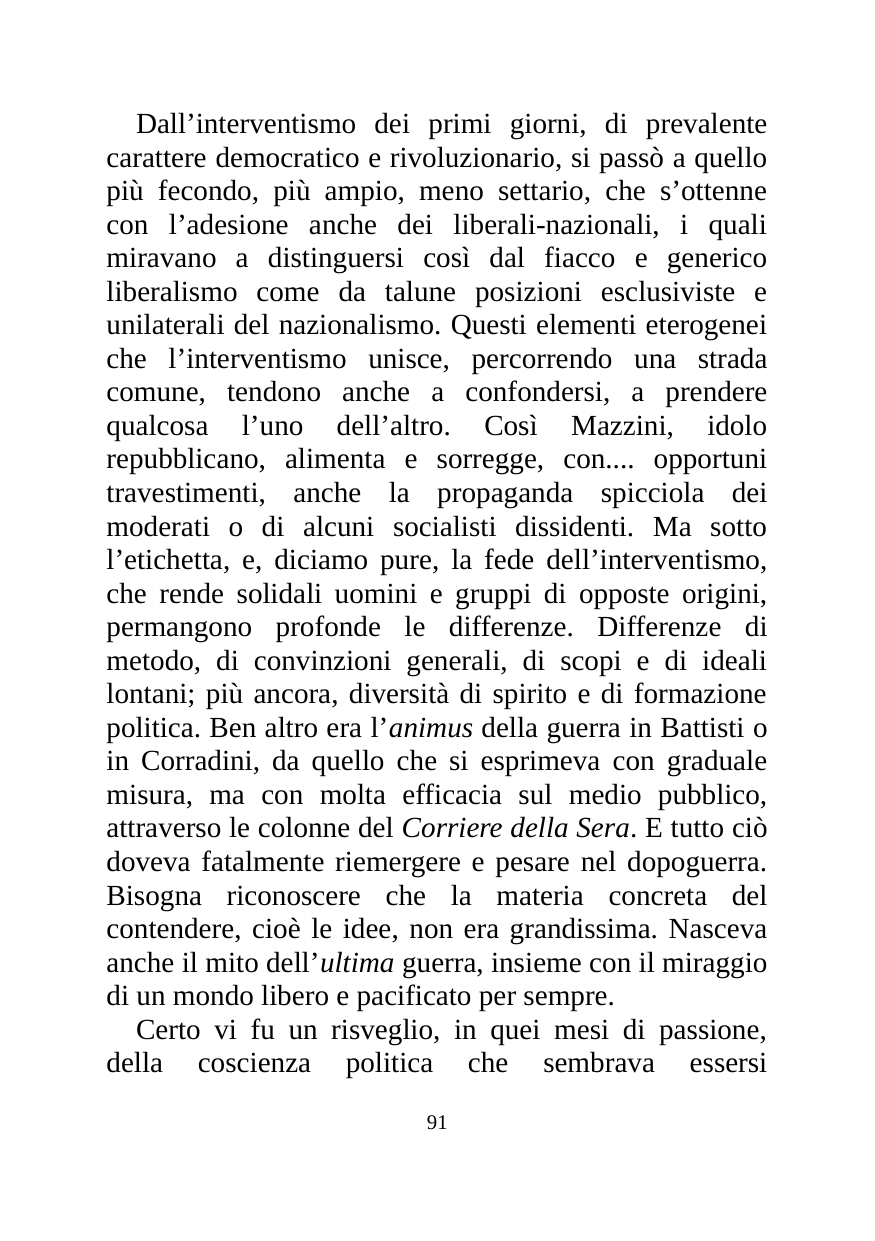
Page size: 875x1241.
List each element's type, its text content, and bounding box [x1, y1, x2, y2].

text Dall’interventismo dei primi giorni, di prevalente carattere democratico e rivoluzionario, si passò a quello più fecondo, più ampio, meno settario, che s’ottenne con l’adesione anche dei liberali-nazionali, i quali miravano a distinguersi così dal fiacco e generico liberalismo come da talune posizioni esclusiviste e unilaterali del nazionalismo. Questi elementi eterogenei che l’interventismo unisce, percorrendo una strada comune, tendono anche a confondersi, a prendere qualcosa l’uno dell’altro. Così Mazzini, idolo repubblicano, alimenta e sorregge, con.... opportuni travestimenti, anche la propaganda spicciola dei moderati o di alcuni socialisti dissidenti. Ma sotto l’etichetta, e, diciamo pure, la fede dell’interventismo, che rende solidali uomini e gruppi di opposte origini, permangono profonde le differenze. Differenze di metodo, di convinzioni generali, di scopi e di ideali lontani; più ancora, diversità di spirito e di formazione politica. Ben altro era l’animus della guerra in Battisti o in Corradini, da quello che si esprimeva con graduale misura, ma con molta efficacia sul medio pubblico, attraverso le colonne del Corriere della Sera. E tutto ciò doveva fatalmente riemergere e pesare nel dopoguerra. Bisogna riconoscere che la materia concreta del contendere, cioè le idee, non era grandissima. Nasceva anche il mito dell’ultima guerra, insieme con il miraggio di un mondo libero e pacificato per sempre. [106, 106, 768, 1012]
text Certo vi fu un risveglio, in quei mesi di passione, della coscienza politica che sembrava essersi [106, 1012, 768, 1079]
